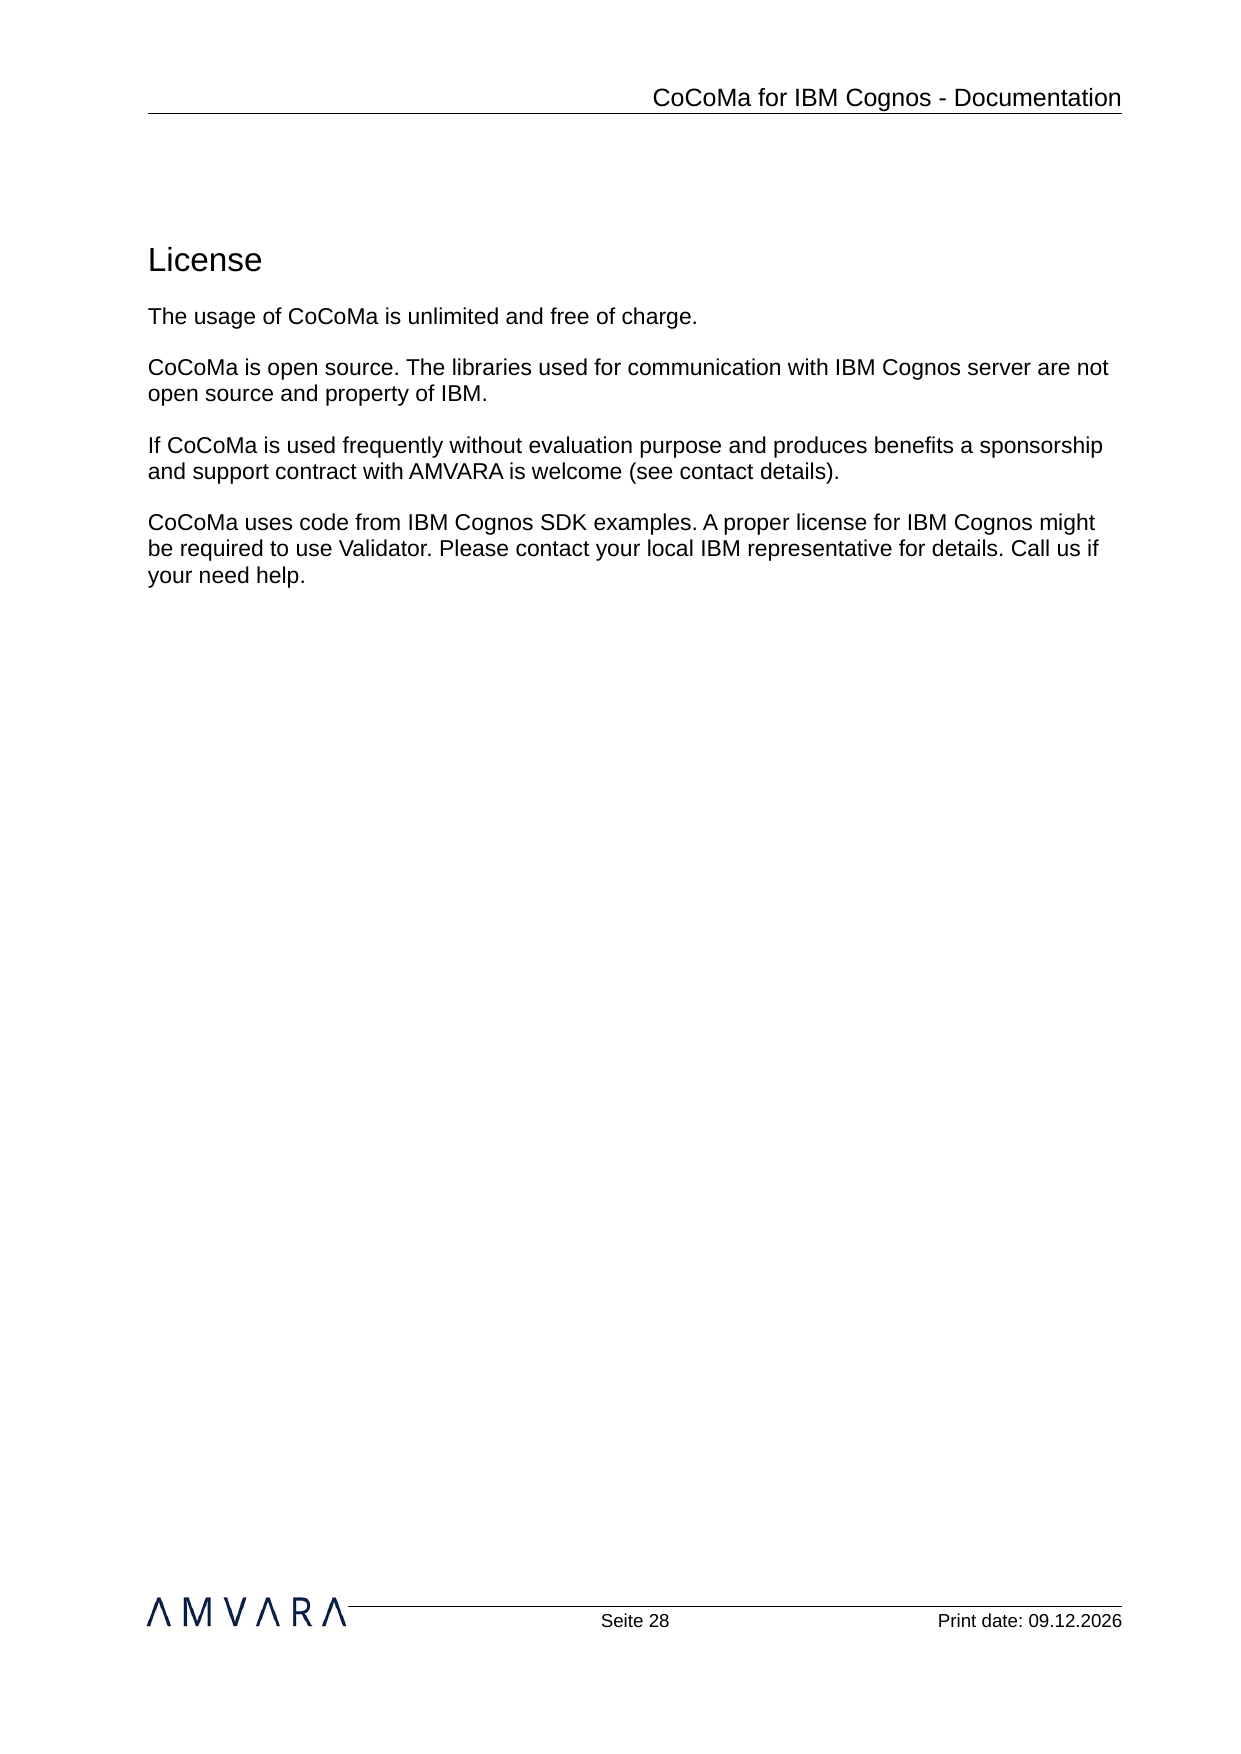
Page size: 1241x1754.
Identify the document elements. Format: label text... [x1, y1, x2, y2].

text CoCoMa uses code from IBM Cognos SDK examples. A proper license for IBM Cognos might be required to use Validator. Please contact your local IBM representative for details. Call us if your need help. [148, 509, 1122, 588]
text The usage of CoCoMa is unlimited and free of charge. [148, 303, 1122, 329]
subtitle License [148, 240, 1092, 278]
text If CoCoMa is used frequently without evaluation purpose and produces benefits a sponsorship and support contract with AMVARA is welcome (see contact details). [148, 432, 1122, 484]
text CoCoMa is open source. The libraries used for communication with IBM Cognos server are not open source and property of IBM. [148, 354, 1122, 407]
